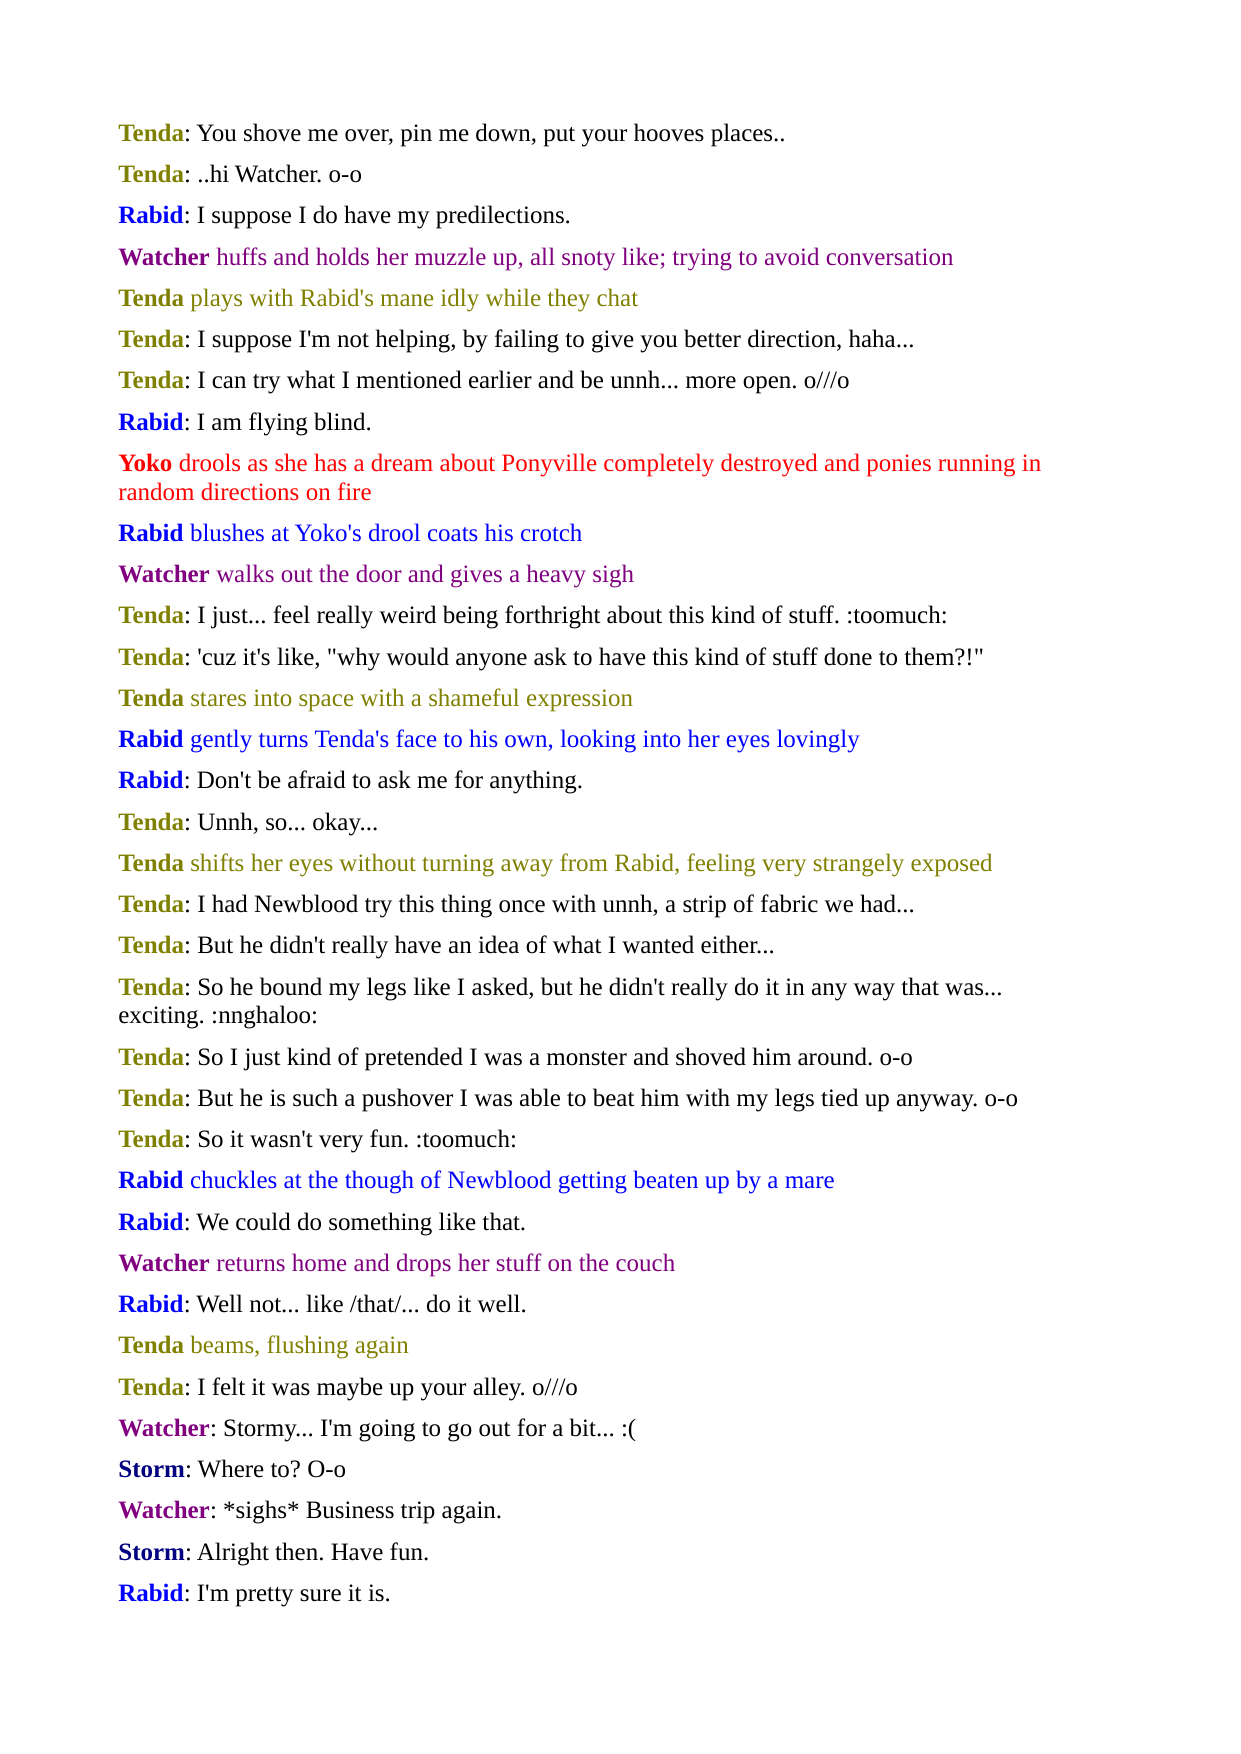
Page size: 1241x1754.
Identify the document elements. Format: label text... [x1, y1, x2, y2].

text Tenda: Unnh, so... okay... [118, 807, 1122, 836]
text Rabid chuckles at the though of Newblood getting beaten up by a mare [118, 1166, 1122, 1194]
text Storm: Where to? O-o [118, 1454, 1122, 1483]
text Tenda: So it wasn't very fun. :toomuch: [118, 1124, 1122, 1153]
text Tenda: But he is such a pushover I was able to beat him with my legs tied up anyway. o-o [118, 1083, 1122, 1112]
text Watcher: Stormy... I'm going to go out for a bit... :( [118, 1413, 1122, 1442]
text Tenda: So he bound my legs like I asked, but he didn't really do it in any way that was... exciting. :nnghaloo: [118, 972, 1122, 1029]
text Rabid: I suppose I do have my predilections. [118, 201, 1122, 229]
text Rabid: We could do something like that. [118, 1207, 1122, 1236]
text Watcher huffs and holds her muzzle up, all snoty like; trying to avoid conversation [118, 242, 1122, 271]
text Tenda: 'cuz it's like, "why would anyone ask to have this kind of stuff done to them?!" [118, 642, 1122, 671]
text Rabid: Don't be afraid to ask me for anything. [118, 766, 1122, 794]
text Watcher walks out the door and gives a heavy sigh [118, 559, 1122, 588]
text Tenda: I suppose I'm not helping, by failing to give you better direction, haha... [118, 324, 1122, 353]
text Watcher returns home and drops her stuff on the couch [118, 1248, 1122, 1277]
text Tenda shifts her eyes without turning away from Rabid, feeling very strangely exposed [118, 848, 1122, 877]
text Rabid: I'm pretty sure it is. [118, 1578, 1122, 1607]
text Tenda: But he didn't really have an idea of what I wanted either... [118, 931, 1122, 959]
text Yoko drools as she has a dream about Ponyville completely destroyed and ponies running in random directions on fire [118, 448, 1122, 506]
text Tenda: I just... feel really weird being forthright about this kind of stuff. :toomuch: [118, 601, 1122, 629]
text Tenda: I can try what I mentioned earlier and be unnh... more open. o///o [118, 366, 1122, 394]
text Tenda: I felt it was maybe up your alley. o///o [118, 1372, 1122, 1401]
text Rabid gently turns Tenda's face to his own, looking into her eyes lovingly [118, 724, 1122, 753]
text Watcher: *sighs* Business trip again. [118, 1496, 1122, 1524]
text Tenda: I had Newblood try this thing once with unnh, a strip of fabric we had... [118, 889, 1122, 918]
text Rabid: Well not... like /that/... do it well. [118, 1289, 1122, 1318]
text Tenda stares into space with a shameful expression [118, 683, 1122, 712]
text Tenda: You shove me over, pin me down, put your hooves places.. [118, 118, 1122, 147]
text Tenda: ..hi Watcher. o-o [118, 159, 1122, 188]
text Tenda beams, flushing again [118, 1331, 1122, 1359]
text Tenda: So I just kind of pretended I was a monster and shoved him around. o-o [118, 1042, 1122, 1071]
text Rabid: I am flying blind. [118, 407, 1122, 436]
text Storm: Alright then. Have fun. [118, 1537, 1122, 1566]
text Tenda plays with Rabid's mane idly while they chat [118, 283, 1122, 312]
text Rabid blushes at Yoko's drool coats his crotch [118, 518, 1122, 547]
